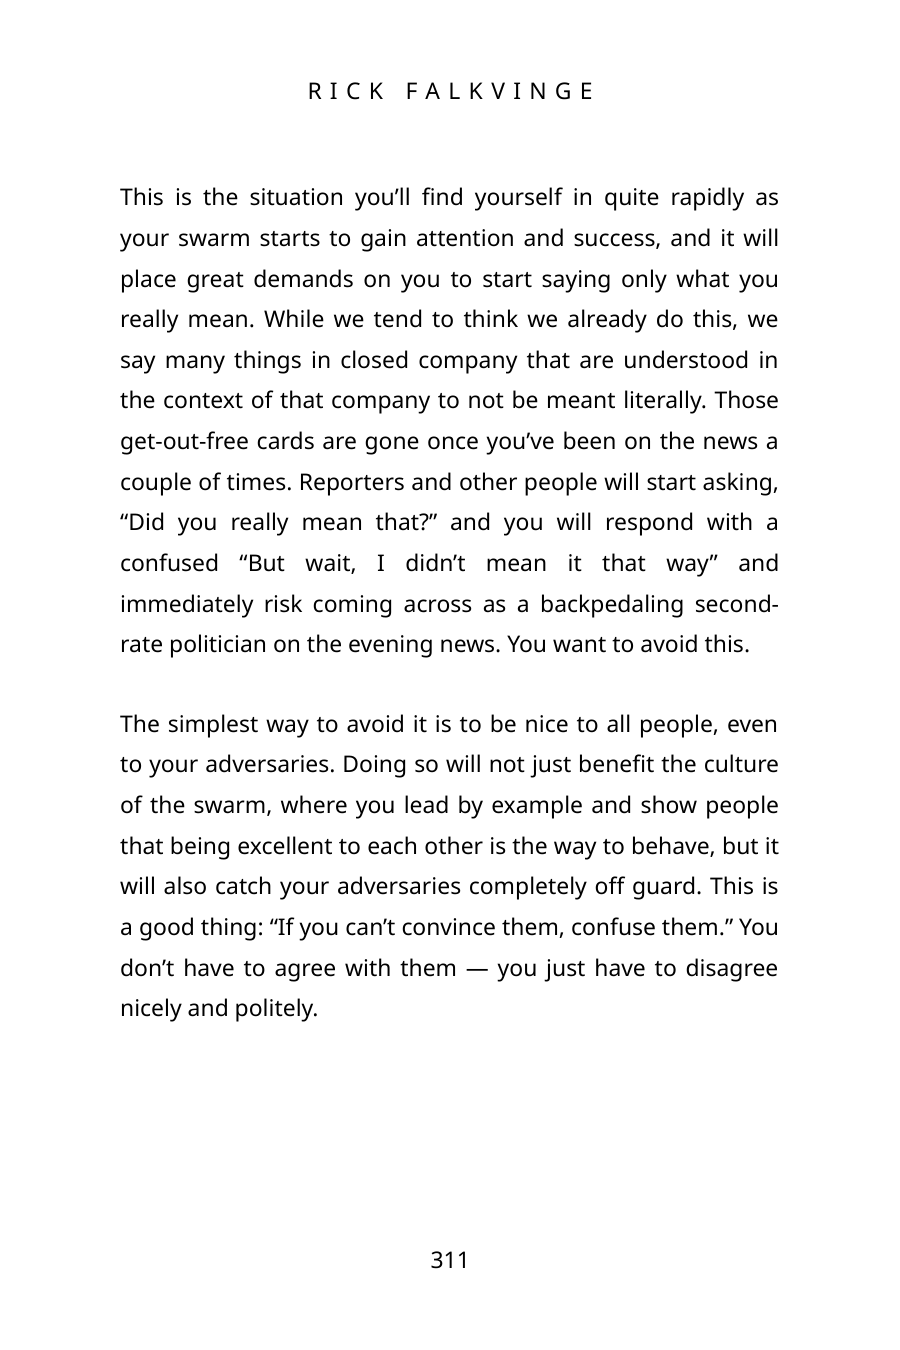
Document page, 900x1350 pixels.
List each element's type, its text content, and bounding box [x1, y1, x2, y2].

text This is the situation you’ll find yourself in quite rapidly as your swarm starts to gain attention and success, and it will place great demands on you to start saying only what you really mean. While we tend to think we already do this, we say many things in closed company that are understood in the context of that company to not be meant literally. Those get-out-free cards are gone once you’ve been on the news a couple of times. Reporters and other people will start asking, “Did you really mean that?” and you will respond with a confused “But wait, I didn’t mean it that way” and immediately risk coming across as a backpedaling second-rate politician on the evening news. You want to avoid this. [120, 181, 780, 659]
text The simplest way to avoid it is to be nice to all people, even to your adversaries. Doing so will not just benefit the culture of the swarm, where you lead by example and show people that being excellent to each other is the way to behave, but it will also catch your adversaries completely off guard. This is a good thing: “If you can’t convince them, confuse them.” You don’t have to agree with them — you just have to disagree nicely and politely. [120, 708, 780, 1023]
